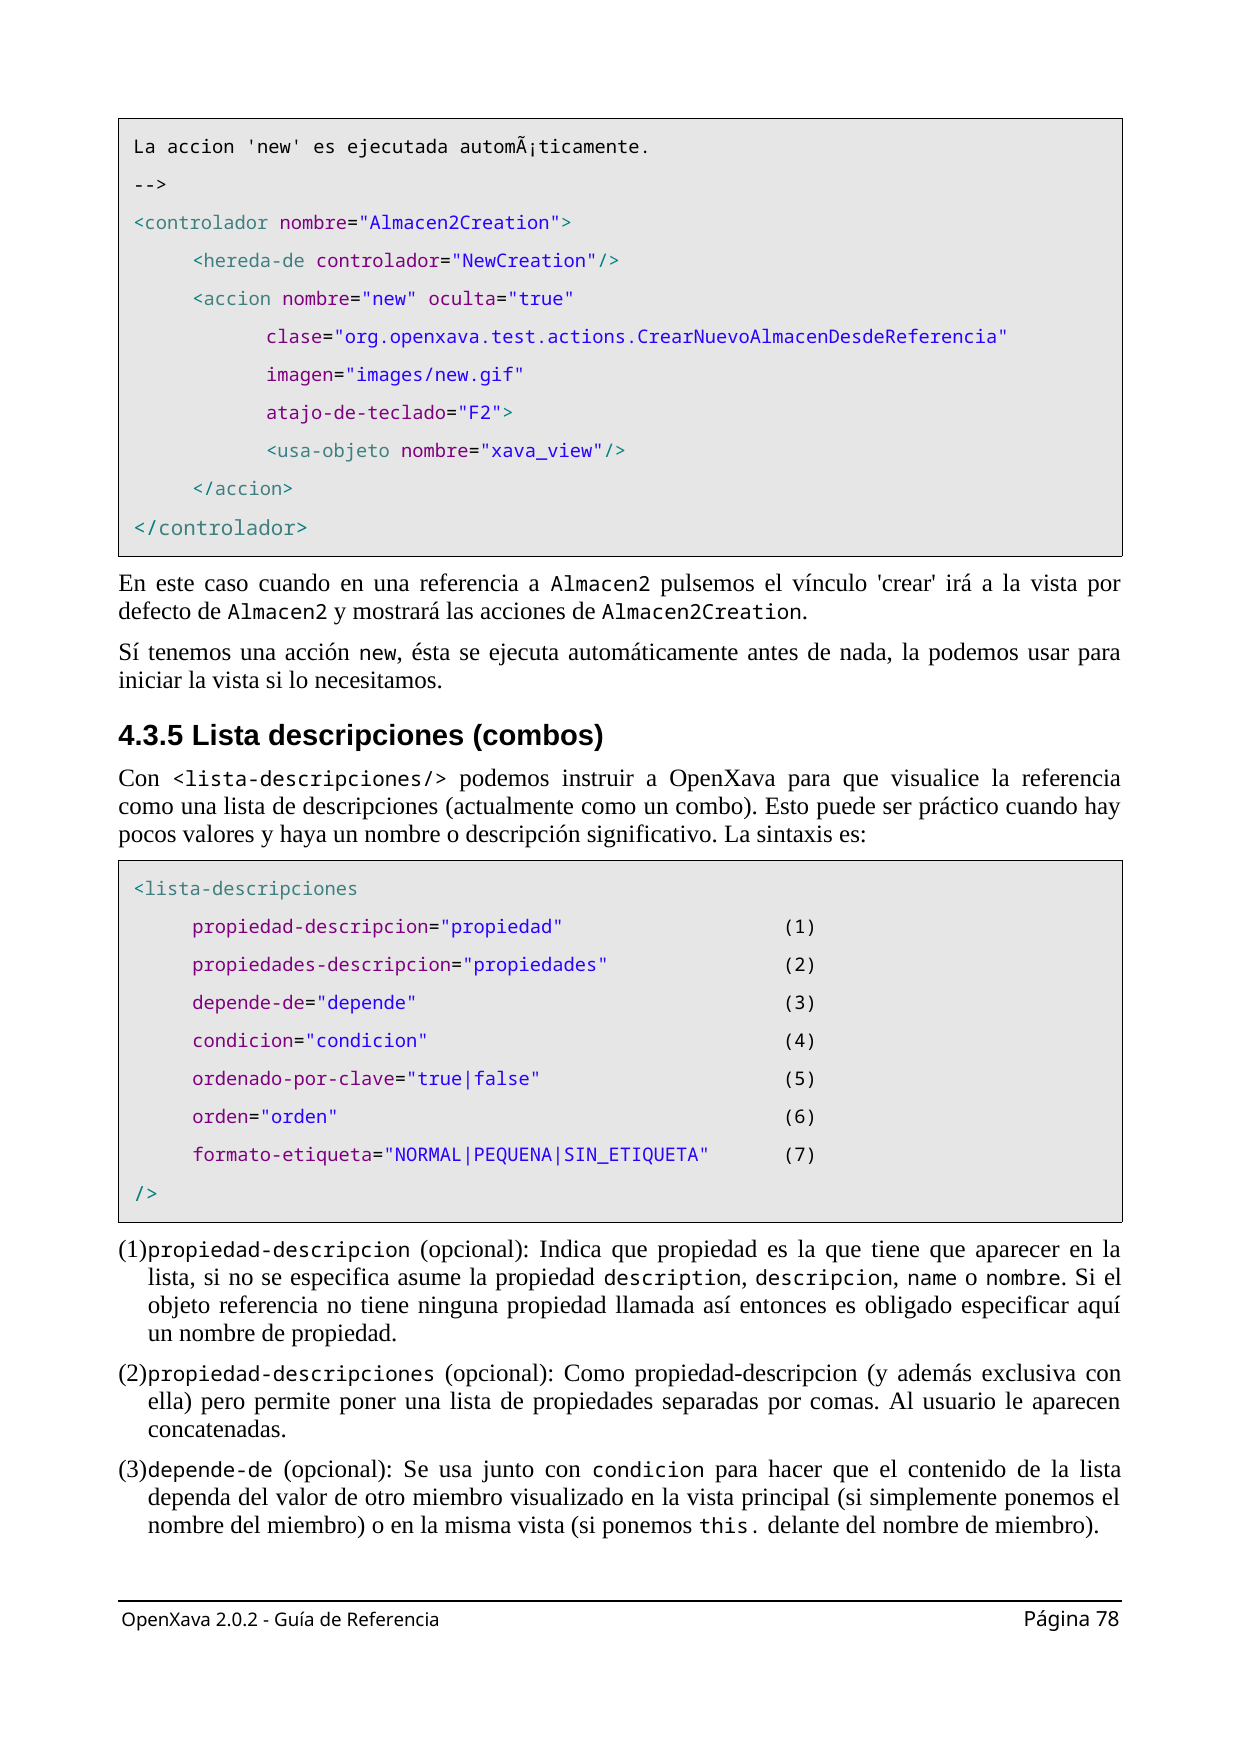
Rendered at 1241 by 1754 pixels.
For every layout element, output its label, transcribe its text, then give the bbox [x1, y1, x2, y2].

text imagen="images/new.gif" [119, 346, 1122, 384]
text En este caso cuando en una referencia a Almacen2 pulsemos el vínculo 'crear' irá a la vista por defecto de Almacen2 y mostrará las acciones de Almacen2Creation. [118, 569, 1122, 625]
text <controlador nombre="Almacen2Creation"> [119, 194, 1122, 232]
list propiedad-descripciones (opcional): Como propiedad-descripcion (y además exclusiva con ella) pero permite poner una lista de propiedades separadas por comas. Al usuario le aparecen concatenadas. [118, 1359, 1122, 1443]
text <lista-descripciones [119, 861, 1122, 898]
list depende-de (opcional): Se usa junto con condicion para hacer que el contenido de la lista dependa del valor de otro miembro visualizado en la vista principal (si simplemente ponemos el nombre del miembro) o en la misma vista (si ponemos this. delante del nombre de miembro). [118, 1455, 1122, 1539]
text <usa-objeto nombre="xava_view"/> [119, 422, 1122, 460]
text ordenado-por-clave="true|false" (5) [119, 1050, 1122, 1088]
text </controlador> [119, 498, 1122, 556]
text <hereda-de controlador="NewCreation"/> [119, 232, 1122, 270]
text orden="orden" (6) [119, 1088, 1122, 1126]
text propiedades-descripcion="propiedades" (2) [119, 936, 1122, 974]
text clase="org.openxava.test.actions.CrearNuevoAlmacenDesdeReferencia" [119, 308, 1122, 346]
text La accion 'new' es ejecutada automÃ¡ticamente. [119, 119, 1122, 156]
text propiedad-descripcion="propiedad" (1) [119, 898, 1122, 936]
text depende-de="depende" (3) [119, 974, 1122, 1012]
subtitle Lista descripciones (combos) [118, 719, 1122, 751]
list propiedad-descripcion (opcional): Indica que propiedad es la que tiene que aparecer en la lista, si no se especifica asume la propiedad description, descripcion, name o nombre. Si el objeto referencia no tiene ninguna propiedad llamada así entonces es obligado especificar aquí un nombre de propiedad. [118, 1235, 1122, 1347]
text atajo-de-teclado="F2"> [119, 384, 1122, 422]
text condicion="condicion" (4) [119, 1012, 1122, 1050]
text /> [119, 1164, 1122, 1222]
text Con <lista-descripciones/> podemos instruir a OpenXava para que visualice la referencia como una lista de descripciones (actualmente como un combo). Esto puede ser práctico cuando hay pocos valores y haya un nombre o descripción significativo. La sintaxis es: [118, 764, 1122, 848]
text --> [119, 156, 1122, 194]
text Sí tenemos una acción new, ésta se ejecuta automáticamente antes de nada, la podemos usar para iniciar la vista si lo necesitamos. [118, 638, 1122, 694]
text formato-etiqueta="NORMAL|PEQUENA|SIN_ETIQUETA" (7) [119, 1126, 1122, 1164]
text <accion nombre="new" oculta="true" [119, 270, 1122, 308]
text </accion> [119, 460, 1122, 498]
